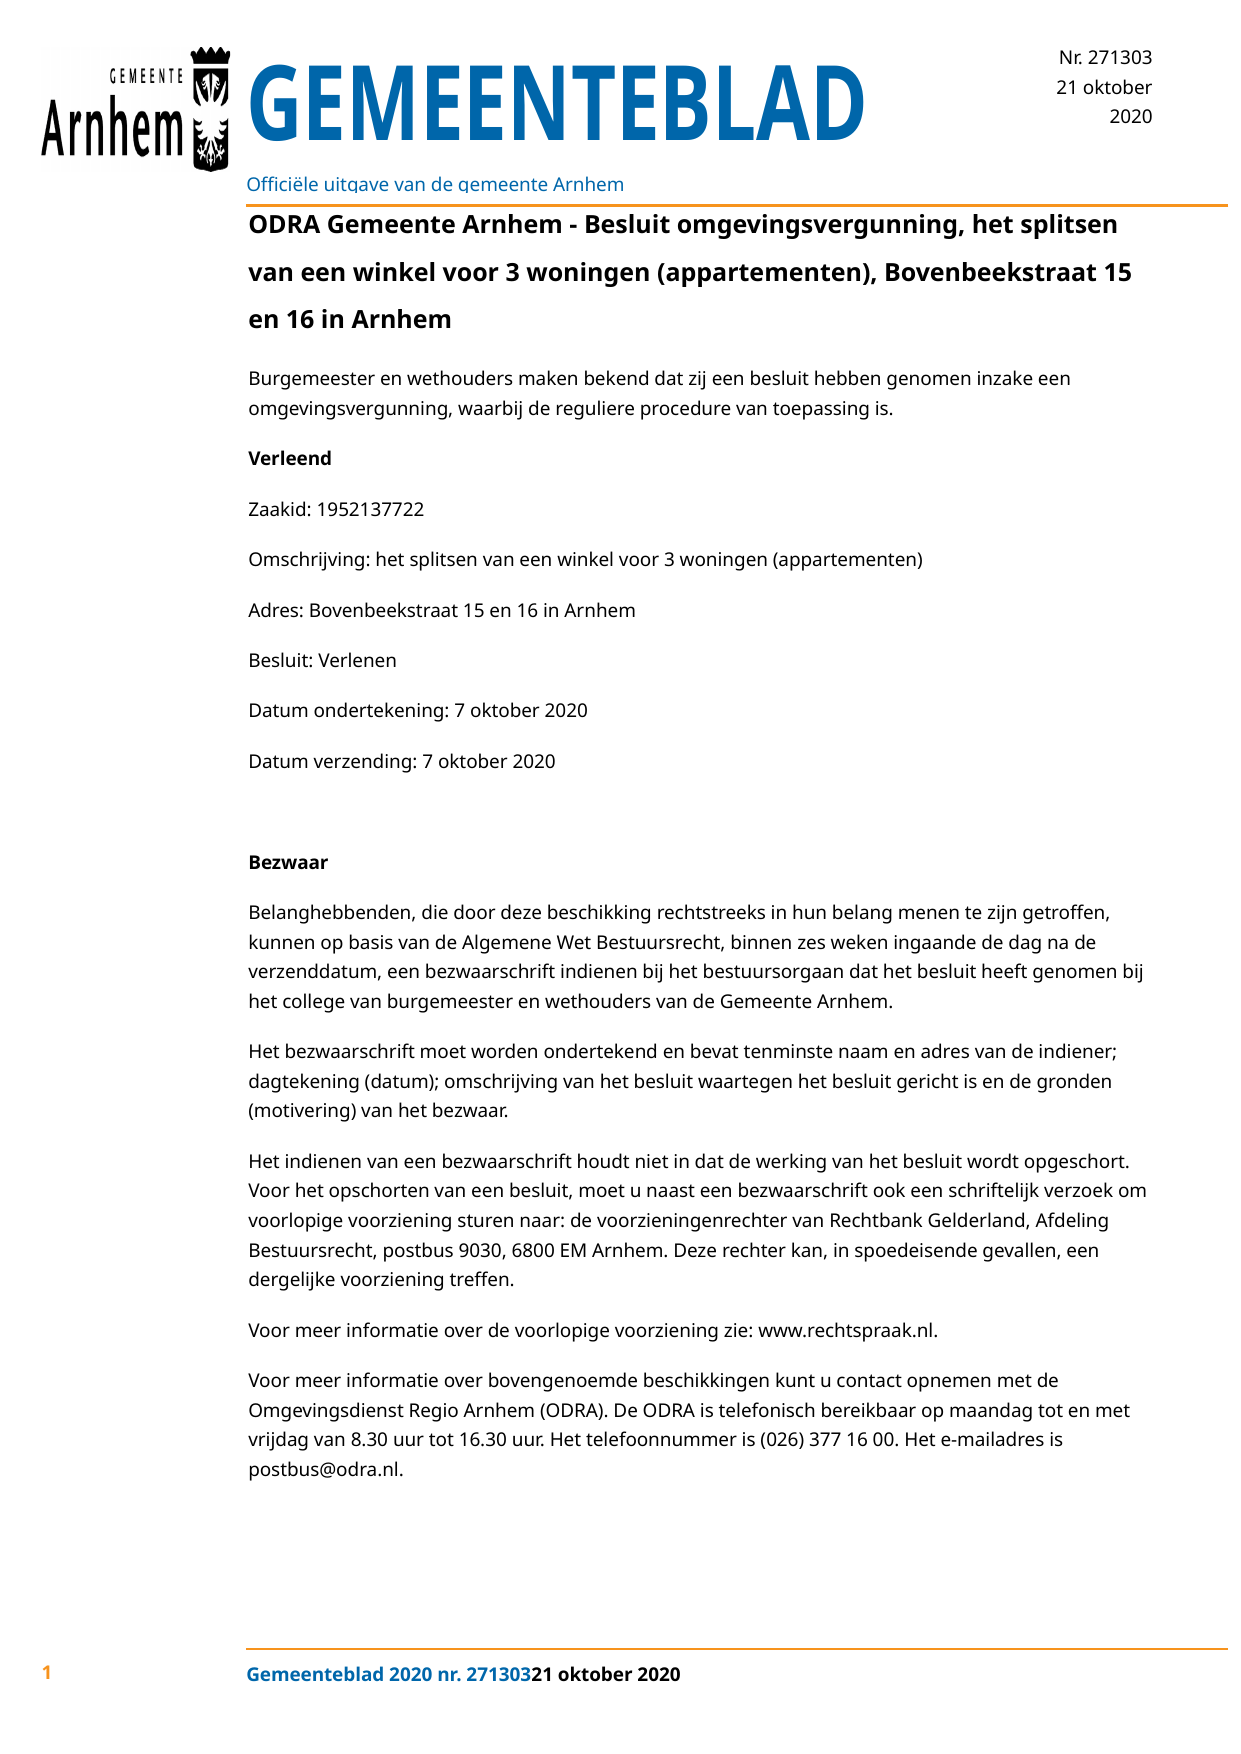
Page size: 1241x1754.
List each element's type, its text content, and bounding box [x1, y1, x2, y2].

text Datum verzending: 7 oktober 2020 [248, 748, 1152, 774]
text Voor meer informatie over bovengenoemde beschikkingen kunt u contact opnemen met de Omgevingsdienst Regio Arnhem (ODRA). De ODRA is telefonisch bereikbaar op maandag tot en met vrijdag van 8.30 uur tot 16.30 uur. Het telefoonnummer is (026) 377 16 00. Het e-mailadres is postbus@odra.nl. [248, 1367, 1152, 1482]
text Bezwaar [248, 849, 1152, 874]
text Omschrijving: het splitsen van een winkel voor 3 woningen (appartementen) [248, 546, 1152, 572]
text Besluit: Verlenen [248, 647, 1152, 673]
text Zaakid: 1952137722 [248, 496, 1152, 522]
text Het bezwaarschrift moet worden ondertekend en bevat tenminste naam en adres van de indiener; dagtekening (datum); omschrijving van het besluit waartegen het besluit gericht is en de gronden (motivering) van het bezwaar. [248, 1038, 1152, 1123]
picture [41, 47, 231, 172]
text Belanghebbenden, die door deze beschikking rechtstreeks in hun belang menen te zijn getroffen, kunnen op basis van de Algemene Wet Bestuursrecht, binnen zes weken ingaande de dag na de verzenddatum, een bezwaarschrift indienen bij het bestuursorgaan dat het besluit heeft genomen bij het college van burgemeester en wethouders van de Gemeente Arnhem. [248, 899, 1152, 1014]
text Datum ondertekening: 7 oktober 2020 [248, 698, 1152, 723]
text ODRA Gemeente Arnhem - Besluit omgevingsvergunning, het splitsen van een winkel voor 3 woningen (appartementen), Bovenbeekstraat 15 en 16 in Arnhem [248, 207, 1152, 336]
text Burgemeester en wethouders maken bekend dat zij een besluit hebben genomen inzake een omgevingsvergunning, waarbij de reguliere procedure van toepassing is. [248, 366, 1152, 421]
text Adres: Bovenbeekstraat 15 en 16 in Arnhem [248, 597, 1152, 622]
text Het indienen van een bezwaarschrift houdt niet in dat de werking van het besluit wordt opgeschort. Voor het opschorten van een besluit, moet u naast een bezwaarschrift ook een schriftelijk verzoek om voorlopige voorziening sturen naar: de voorzieningenrechter van Rechtbank Gelderland, Afdeling Bestuursrecht, postbus 9030, 6800 EM Arnhem. Deze rechter kan, in spoedeisende gevallen, een dergelijke voorziening treffen. [248, 1148, 1152, 1292]
text Voor meer informatie over de voorlopige voorziening zie: www.rechtspraak.nl. [248, 1317, 1152, 1342]
text Verleend [248, 446, 1152, 471]
